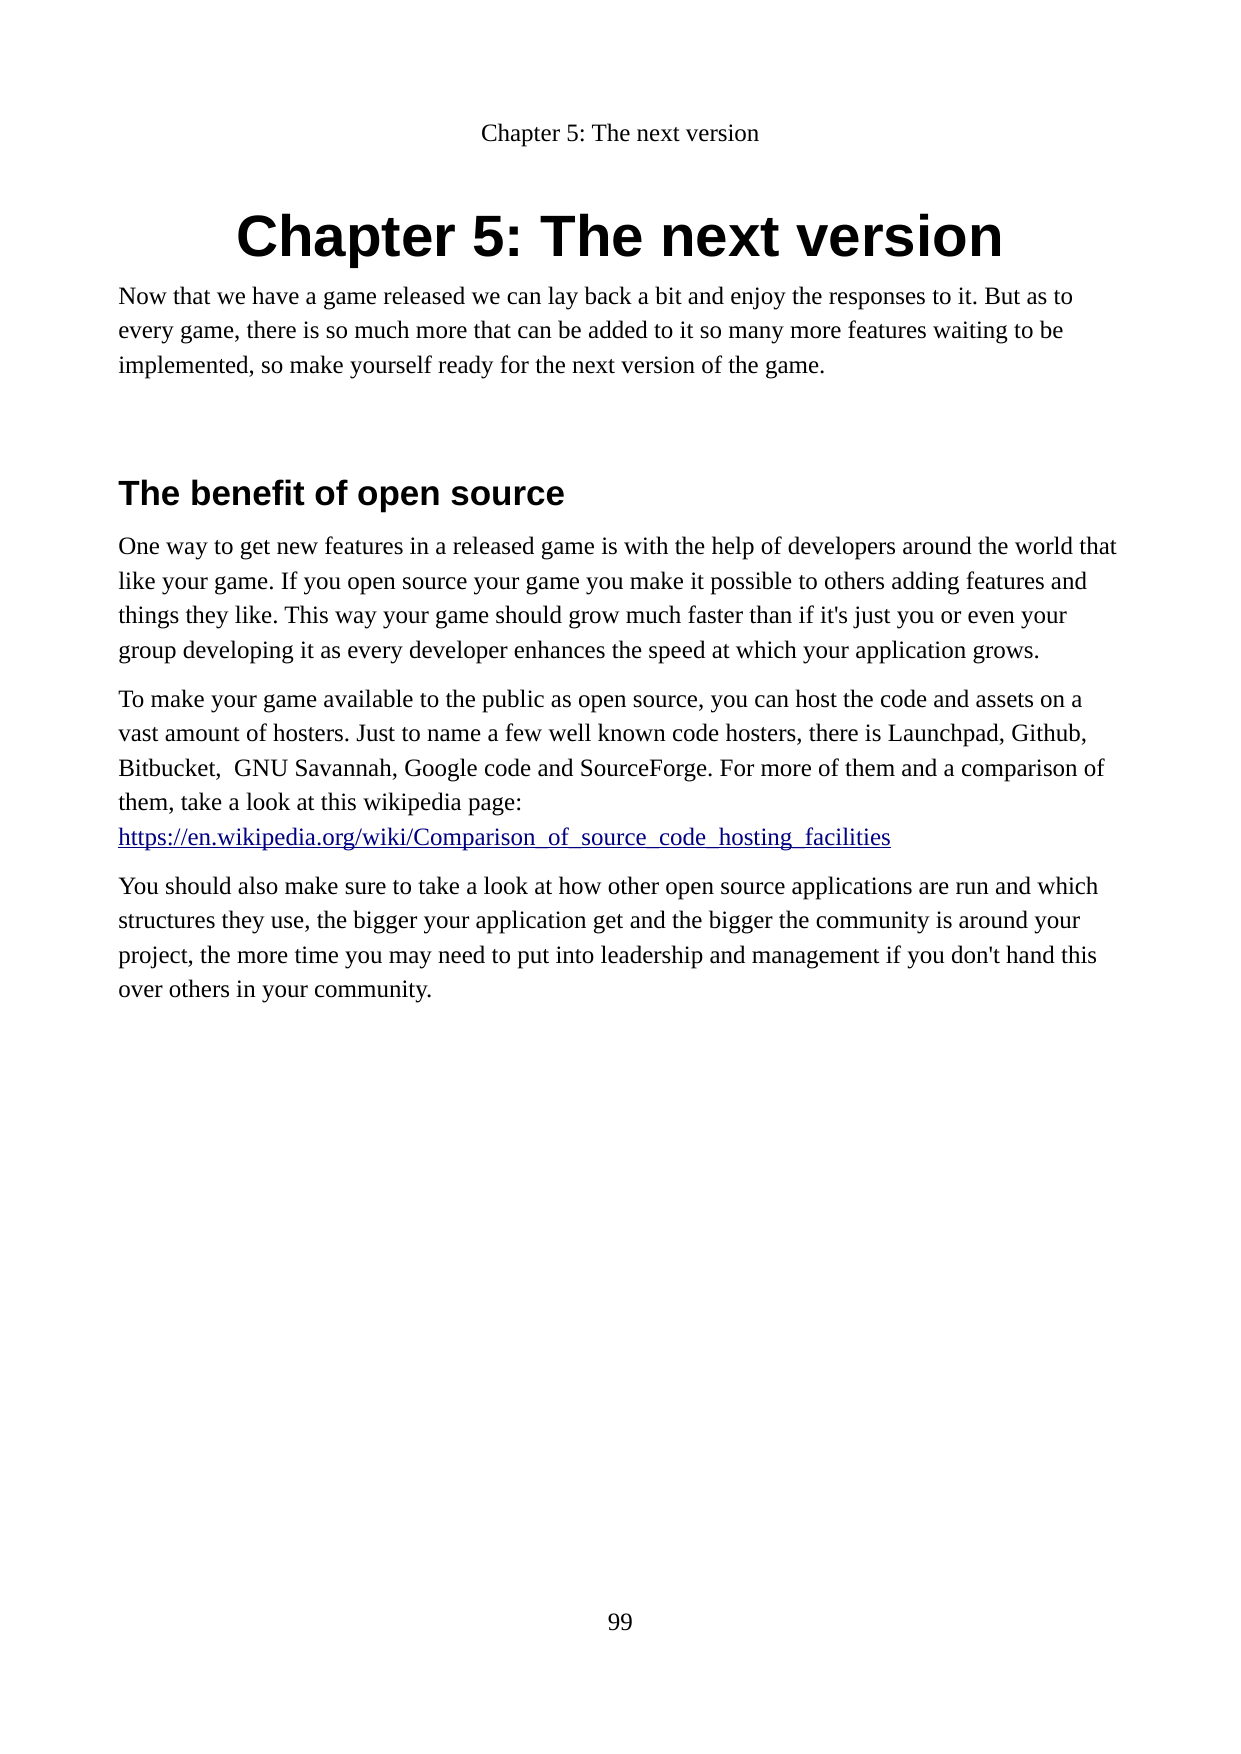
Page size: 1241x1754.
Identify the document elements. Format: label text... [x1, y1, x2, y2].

text One way to get new features in a released game is with the help of developers around the world that like your game. If you open source your game you make it possible to others adding features and things they like. This way your game should grow much faster than if it's just you or even your group developing it as every developer enhances the speed at which your application grows. [118, 531, 1122, 663]
text To make your game available to the public as open source, you can host the code and assets on a vast amount of hosters. Just to name a few well known code hosters, there is Launchpad, Github, Bitbucket, GNU Savannah, Google code and SourceForge. For more of them and a comparison of them, take a look at this wikipedia page: https://en.wikipedia.org/wiki/Comparison_of_source_code_hosting_facilities [118, 684, 1122, 851]
subtitle The benefit of open source [118, 473, 1122, 513]
text You should also make sure to take a look at how other open source applications are run and which structures they use, the bigger your application get and the bigger the community is around your project, the more time you may need to put into leadership and management if you don't hand this over others in your community. [118, 871, 1122, 1003]
subtitle Chapter 5: The next version [118, 201, 1122, 268]
text Now that we have a game released we can lay back a bit and enjoy the responses to it. But as to every game, there is so much more that can be added to it so many more features waiting to be implemented, so make yourself ready for the next version of the game. [118, 281, 1122, 379]
